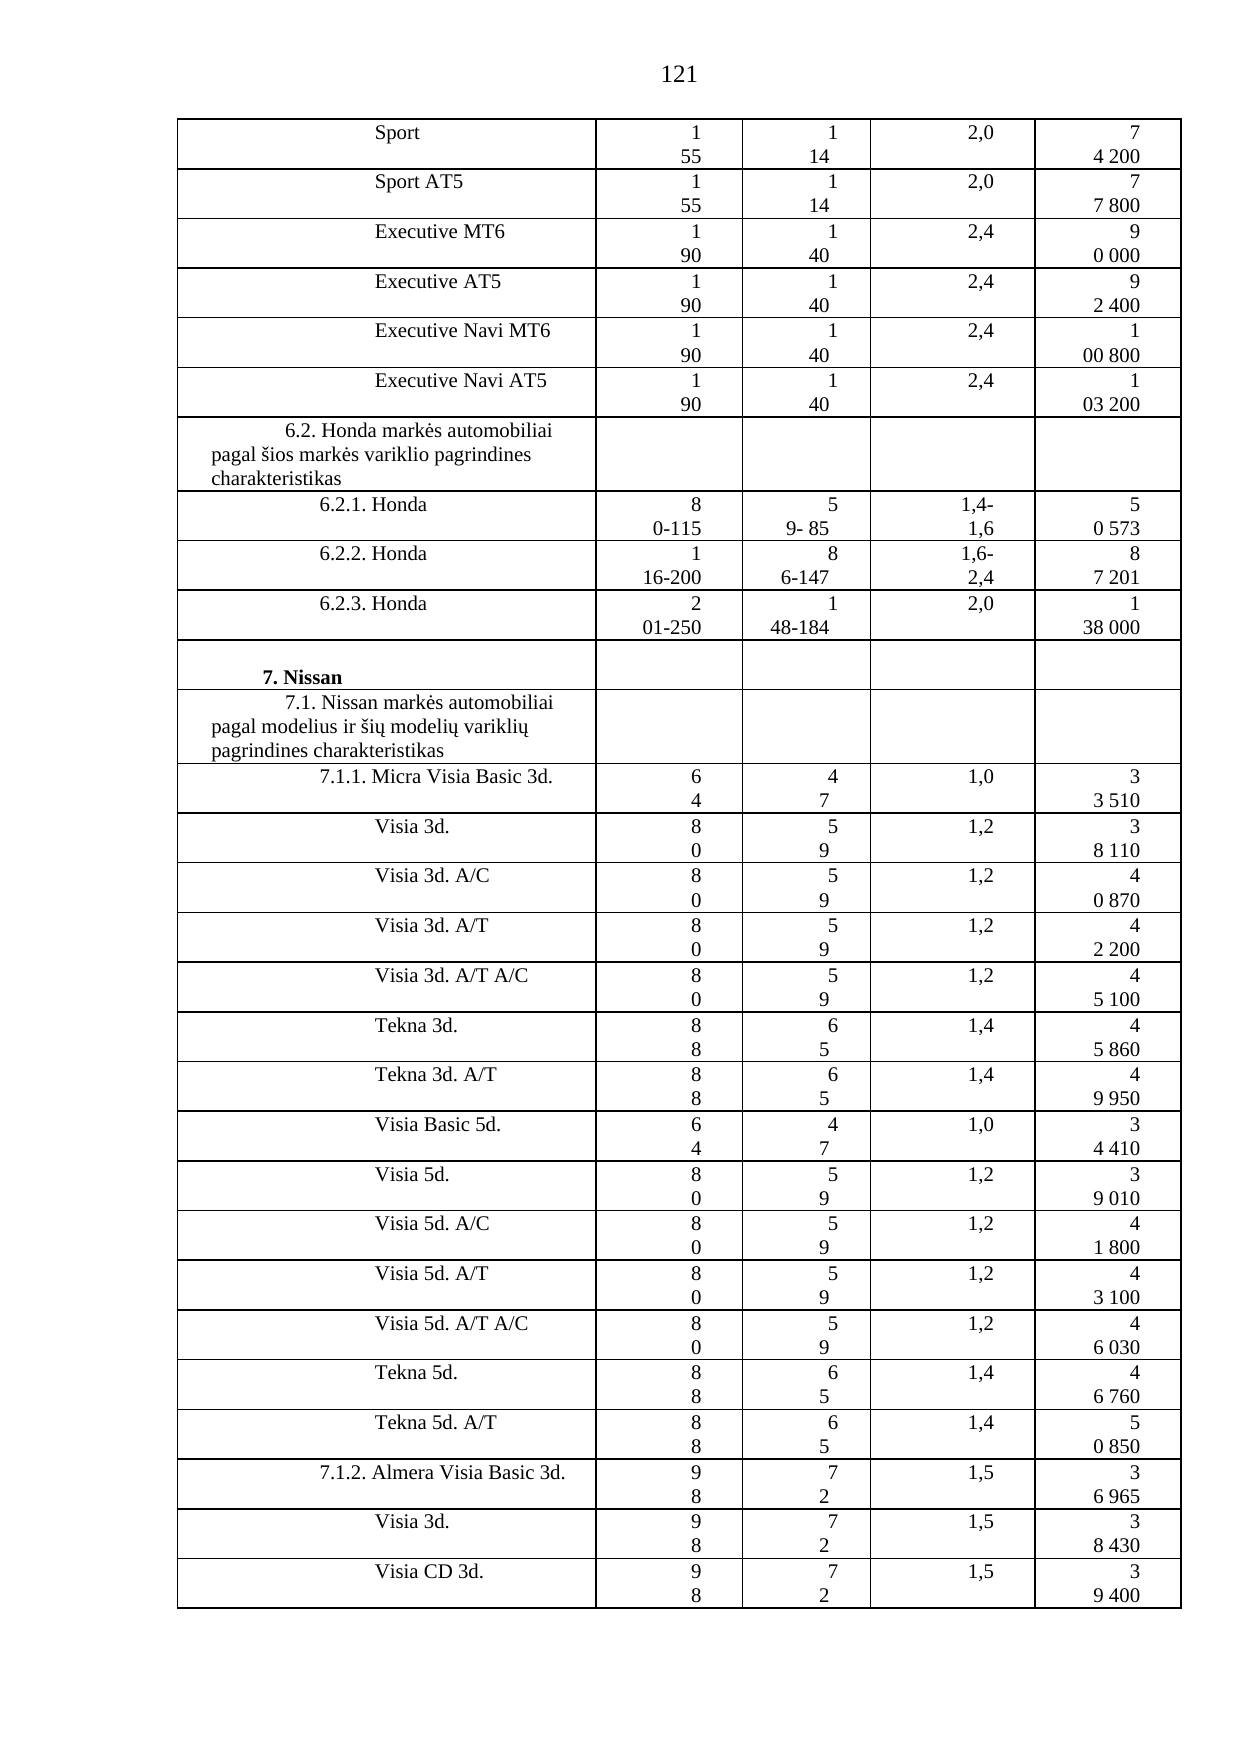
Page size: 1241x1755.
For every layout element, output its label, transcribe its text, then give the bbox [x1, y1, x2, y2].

table_cell 114 [743, 170, 870, 217]
table_cell 1,4-1,6 [871, 492, 1034, 540]
table_cell 65 [743, 1062, 870, 1110]
table_cell 190 [597, 318, 742, 367]
table_cell 45 860 [1036, 1013, 1180, 1061]
table_cell 98 [597, 1510, 742, 1557]
table_cell 116-200 [597, 541, 742, 589]
table_cell 72 [743, 1460, 870, 1508]
table_cell Visia 3d. A/C [178, 863, 595, 912]
table_cell 77 800 [1036, 170, 1180, 217]
table_cell [871, 641, 1034, 689]
table_cell 80 [597, 1261, 742, 1309]
table_cell 43 100 [1036, 1261, 1180, 1309]
table_cell 34 410 [1036, 1112, 1180, 1160]
table_cell 88 [597, 1013, 742, 1061]
table_cell 2,4 [871, 269, 1034, 317]
table_cell 1,5 [871, 1510, 1034, 1557]
table_cell 1,2 [871, 1311, 1034, 1359]
table_cell 74 200 [1036, 120, 1180, 168]
table_cell 201-250 [597, 591, 742, 639]
table_cell [597, 690, 742, 762]
table_cell 1,2 [871, 1211, 1034, 1259]
table_cell Tekna 3d. [178, 1013, 595, 1061]
table_cell 47 [743, 764, 870, 812]
table_cell [1036, 418, 1180, 490]
table_cell [1036, 641, 1180, 689]
table_cell 190 [597, 269, 742, 317]
table_cell 7. Nissan [178, 641, 595, 689]
table_cell 65 [743, 1013, 870, 1061]
table_cell 38 110 [1036, 814, 1180, 862]
table_cell [597, 641, 742, 689]
table_cell 50 850 [1036, 1410, 1180, 1458]
table_cell 80 [597, 1162, 742, 1210]
table_cell Visia 5d. A/T A/C [178, 1311, 595, 1359]
table_cell 65 [743, 1410, 870, 1458]
table_cell 100 800 [1036, 318, 1180, 367]
table_cell 1,2 [871, 1162, 1034, 1210]
table_cell 2,0 [871, 591, 1034, 639]
table_cell 86-147 [743, 541, 870, 589]
table_cell 1,4 [871, 1410, 1034, 1458]
table_cell 59 [743, 1261, 870, 1309]
table_cell 90 000 [1036, 219, 1180, 267]
table_cell 7.1. Nissan markės automobiliai pagal modelius ir šių modelių variklių pagrindines charakteristikas [178, 690, 595, 762]
table_cell 140 [743, 318, 870, 367]
table_cell 64 [597, 1112, 742, 1160]
table_cell 49 950 [1036, 1062, 1180, 1110]
table_cell Visia CD 3d. [178, 1559, 595, 1607]
table_cell Visia Basic 5d. [178, 1112, 595, 1160]
table_cell 59 [743, 863, 870, 912]
table_cell 72 [743, 1559, 870, 1607]
table_cell Visia 3d. A/T A/C [178, 963, 595, 1011]
table_cell 59 [743, 913, 870, 961]
table_cell 46 760 [1036, 1360, 1180, 1408]
table_cell 59 [743, 1211, 870, 1259]
table_cell 41 800 [1036, 1211, 1180, 1259]
table_cell [597, 418, 742, 490]
table_cell 103 200 [1036, 368, 1180, 416]
table_cell 98 [597, 1460, 742, 1508]
table_cell 114 [743, 120, 870, 168]
table_cell [871, 418, 1034, 490]
table_cell 2,0 [871, 120, 1034, 168]
table_cell 59 [743, 1162, 870, 1210]
table_cell 98 [597, 1559, 742, 1607]
table_cell 50 573 [1036, 492, 1180, 540]
table_cell 72 [743, 1510, 870, 1557]
table_cell [871, 690, 1034, 762]
table_cell Sport AT5 [178, 170, 595, 217]
table_cell 36 965 [1036, 1460, 1180, 1508]
table_cell Visia 3d. A/T [178, 913, 595, 961]
table_cell 7.1.1. Micra Visia Basic 3d. [178, 764, 595, 812]
table_cell 47 [743, 1112, 870, 1160]
table_cell 140 [743, 368, 870, 416]
table_cell 59 [743, 963, 870, 1011]
table_cell Visia 5d. [178, 1162, 595, 1210]
table_cell 59 [743, 1311, 870, 1359]
table_cell Tekna 3d. A/T [178, 1062, 595, 1110]
table_cell [743, 418, 870, 490]
table_cell 1,2 [871, 863, 1034, 912]
table_cell Executive MT6 [178, 219, 595, 267]
table_cell 1,2 [871, 913, 1034, 961]
table_cell 1,4 [871, 1360, 1034, 1408]
table_cell Visia 3d. [178, 814, 595, 862]
table_cell Tekna 5d. [178, 1360, 595, 1408]
table_cell Executive Navi AT5 [178, 368, 595, 416]
table_cell 80-115 [597, 492, 742, 540]
table_cell 2,0 [871, 170, 1034, 217]
table_cell 1,2 [871, 963, 1034, 1011]
table_cell 59 [743, 814, 870, 862]
table_cell 6.2.2. Honda [178, 541, 595, 589]
table_cell 33 510 [1036, 764, 1180, 812]
table_cell Sport [178, 120, 595, 168]
table_cell 1,5 [871, 1559, 1034, 1607]
table_cell 38 430 [1036, 1510, 1180, 1557]
table_cell Executive Navi MT6 [178, 318, 595, 367]
table_cell 59- 85 [743, 492, 870, 540]
table_cell 2,4 [871, 318, 1034, 367]
table_cell 6.2.1. Honda [178, 492, 595, 540]
table_cell 155 [597, 120, 742, 168]
table_cell 190 [597, 368, 742, 416]
table_cell 1,6-2,4 [871, 541, 1034, 589]
table_cell 140 [743, 269, 870, 317]
table_cell 88 [597, 1410, 742, 1458]
table_cell [743, 641, 870, 689]
table_cell 1,0 [871, 1112, 1034, 1160]
table_cell 39 400 [1036, 1559, 1180, 1607]
table_cell 148-184 [743, 591, 870, 639]
table_cell 45 100 [1036, 963, 1180, 1011]
table_cell 80 [597, 963, 742, 1011]
table_cell 88 [597, 1360, 742, 1408]
table_cell 1,2 [871, 814, 1034, 862]
table_cell 1,2 [871, 1261, 1034, 1309]
table_cell Executive AT5 [178, 269, 595, 317]
table_cell 40 870 [1036, 863, 1180, 912]
table_cell 1,5 [871, 1460, 1034, 1508]
table_cell 65 [743, 1360, 870, 1408]
table_cell 1,0 [871, 764, 1034, 812]
table_cell 6.2.3. Honda [178, 591, 595, 639]
table_cell [743, 690, 870, 762]
table_cell 92 400 [1036, 269, 1180, 317]
table_cell 6.2. Honda markės automobiliai pagal šios markės variklio pagrindines charakteristikas [178, 418, 595, 490]
table_cell 80 [597, 1311, 742, 1359]
table_cell 87 201 [1036, 541, 1180, 589]
table_cell 190 [597, 219, 742, 267]
table_cell Tekna 5d. A/T [178, 1410, 595, 1458]
table_cell 7.1.2. Almera Visia Basic 3d. [178, 1460, 595, 1508]
table_cell 1,4 [871, 1013, 1034, 1061]
table_cell 140 [743, 219, 870, 267]
table_cell 80 [597, 814, 742, 862]
table_cell [1036, 690, 1180, 762]
table_cell 88 [597, 1062, 742, 1110]
table_cell 39 010 [1036, 1162, 1180, 1210]
table_cell 155 [597, 170, 742, 217]
table_cell Visia 5d. A/C [178, 1211, 595, 1259]
table_cell Visia 3d. [178, 1510, 595, 1557]
table_cell 1,4 [871, 1062, 1034, 1110]
table_cell 80 [597, 863, 742, 912]
table_cell 2,4 [871, 219, 1034, 267]
table_cell 138 000 [1036, 591, 1180, 639]
table_cell 2,4 [871, 368, 1034, 416]
table_cell 64 [597, 764, 742, 812]
table_cell Visia 5d. A/T [178, 1261, 595, 1309]
table_cell 42 200 [1036, 913, 1180, 961]
table_cell 80 [597, 1211, 742, 1259]
table_cell 46 030 [1036, 1311, 1180, 1359]
table_cell 80 [597, 913, 742, 961]
